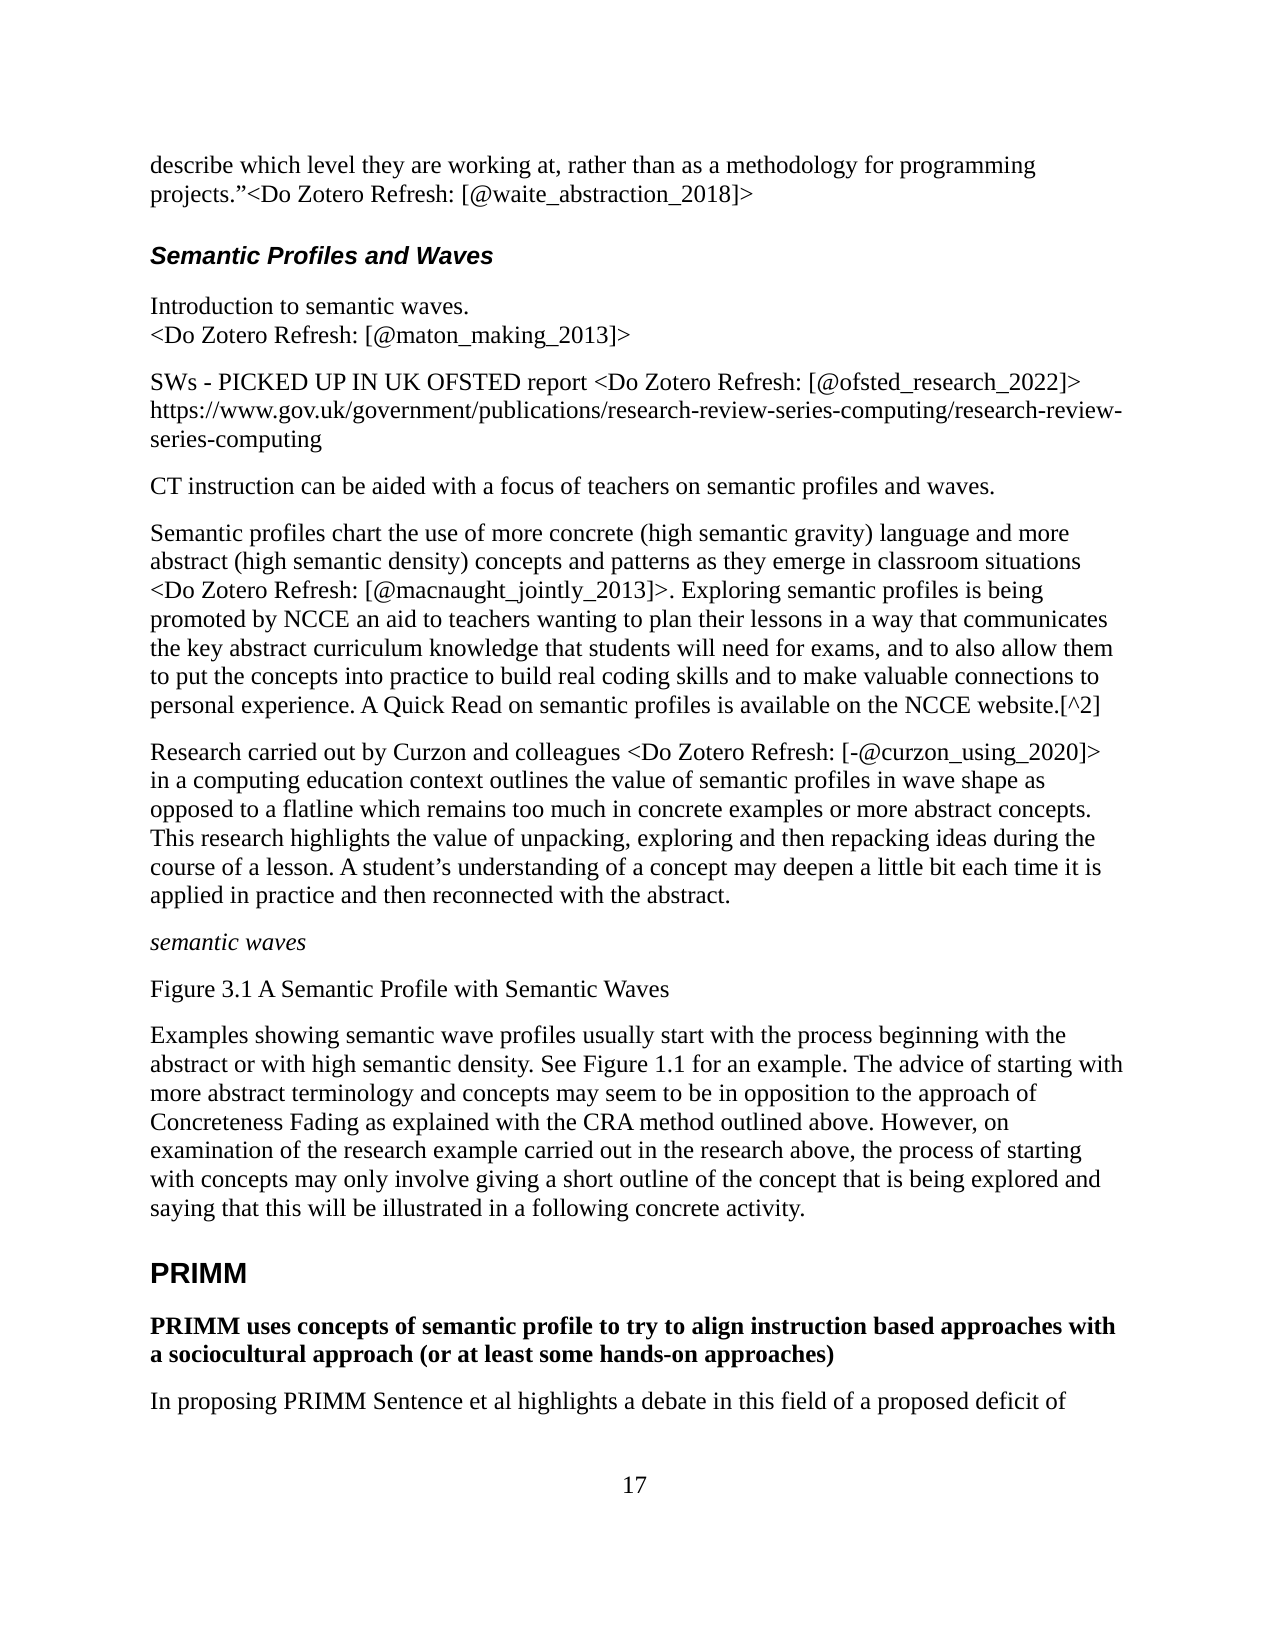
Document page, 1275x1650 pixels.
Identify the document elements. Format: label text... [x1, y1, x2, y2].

text Examples showing semantic wave profiles usually start with the process beginning with the abstract or with high semantic density. See Figure 1.1 for an example. The advice of starting with more abstract terminology and concepts may seem to be in opposition to the approach of Concreteness Fading as explained with the CRA method outlined above. However, on examination of the research example carried out in the research above, the process of starting with concepts may only involve giving a short outline of the concept that is being explored and saying that this will be illustrated in a following concrete activity. [150, 1021, 1125, 1222]
text PRIMM uses concepts of semantic profile to try to align instruction based approaches with a sociocultural approach (or at least some hands-on approaches) [150, 1311, 1125, 1368]
text Introduction to semantic waves. <Do Zotero Refresh: [@maton_making_2013]> [150, 291, 1125, 349]
text Figure 3.1 A Semantic Profile with Semantic Waves [150, 974, 1125, 1003]
subtitle PRIMM [150, 1256, 1125, 1289]
text SWs - PICKED UP IN UK OFSTED report <Do Zotero Refresh: [@ofsted_research_2022]> https://www.gov.uk/government/publications/research-review-series-computing/research-review-series-computing [150, 367, 1125, 453]
subtitle Semantic Profiles and Waves [150, 241, 1125, 270]
text semantic waves [150, 927, 1125, 956]
text CT instruction can be aided with a focus of teachers on semantic profiles and waves. [150, 471, 1125, 500]
text Research carried out by Curzon and colleagues <Do Zotero Refresh: [-@curzon_using_2020]> in a computing education context outlines the value of semantic profiles in wave shape as opposed to a flatline which remains too much in concrete examples or more abstract concepts. This research highlights the value of unpacking, exploring and then repacking ideas during the course of a lesson. A student’s understanding of a concept may deepen a little bit each time it is applied in practice and then reconnected with the abstract. [150, 737, 1125, 909]
text In proposing PRIMM Sentence et al highlights a debate in this field of a proposed deficit of [150, 1386, 1125, 1415]
text Semantic profiles chart the use of more concrete (high semantic gravity) language and more abstract (high semantic density) concepts and patterns as they emerge in classroom situations <Do Zotero Refresh: [@macnaught_jointly_2013]>. Exploring semantic profiles is being promoted by NCCE an aid to teachers wanting to plan their lessons in a way that communicates the key abstract curriculum knowledge that students will need for exams, and to also allow them to put the concepts into practice to build real coding skills and to make valuable connections to personal experience. A Quick Read on semantic profiles is available on the NCCE website.[^2] [150, 518, 1125, 719]
text describe which level they are working at, rather than as a methodology for programming projects.”<Do Zotero Refresh: [@waite_abstraction_2018]> [150, 150, 1125, 207]
